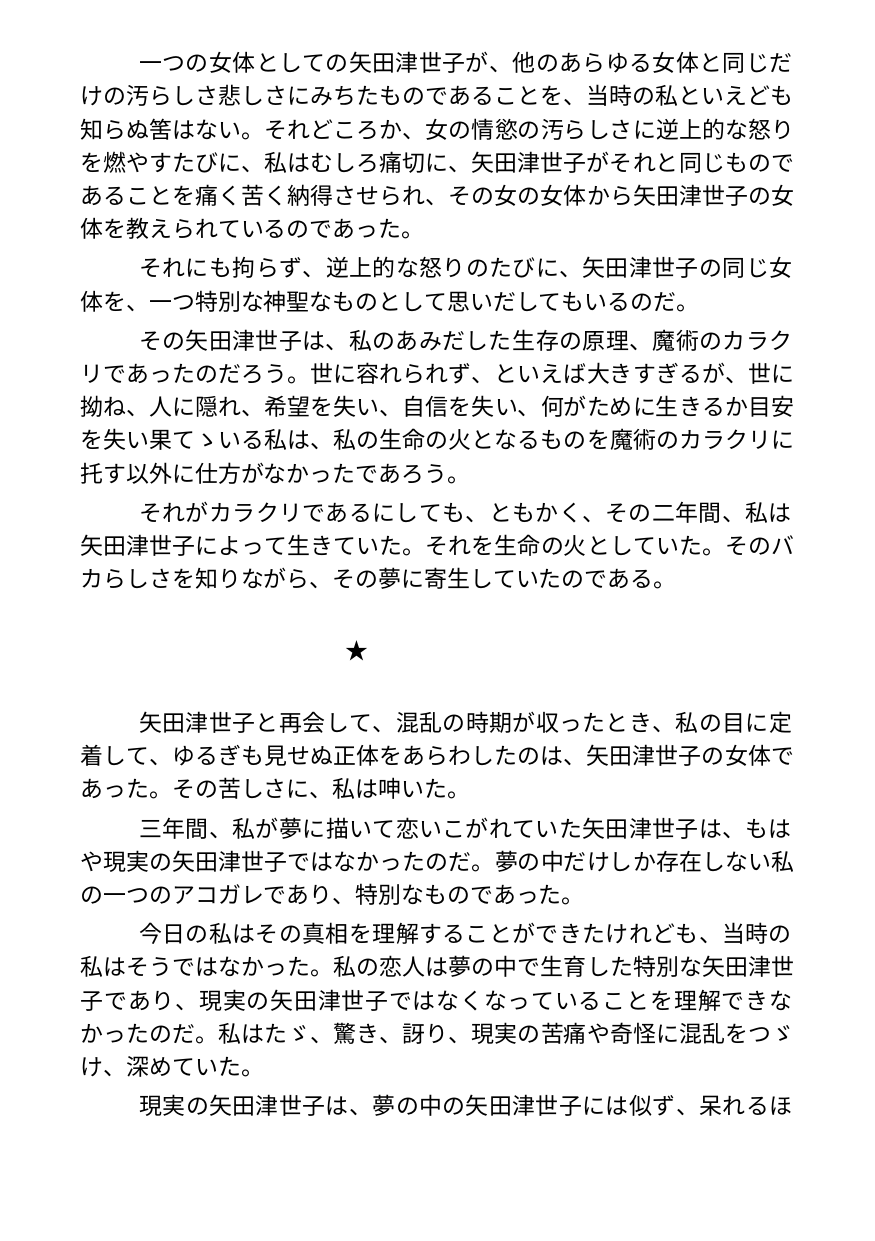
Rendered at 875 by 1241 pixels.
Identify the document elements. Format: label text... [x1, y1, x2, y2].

text 矢田津世子と再会して、混乱の時期が収ったとき、私の目に定着して、ゆるぎも見せぬ正体をあらわしたのは、矢田津世子の女体であった。その苦しさに、私は呻いた。 [80, 705, 794, 804]
text 三年間、私が夢に描いて恋いこがれていた矢田津世子は、もはや現実の矢田津世子ではなかったのだ。夢の中だけしか存在しない私の一つのアコガレであり、特別なものであった。 [80, 810, 794, 910]
text それがカラクリであるにしても、ともかく、その二年間、私は矢田津世子によって生きていた。それを生命の火としていた。そのバカらしさを知りながら、その夢に寄生していたのである。 [80, 495, 794, 594]
text それにも拘らず、逆上的な怒りのたびに、矢田津世子の同じ女体を、一つ特別な神聖なものとして思いだしてもいるのだ。 [80, 250, 794, 317]
text 現実の矢田津世子は、夢の中の矢田津世子には似ず、呆れるほ [80, 1088, 794, 1121]
text 今日の私はその真相を理解することができたけれども、当時の私はそうではなかった。私の恋人は夢の中で生育した特別な矢田津世子であり、現実の矢田津世子ではなくなっていることを理解できなかったのだ。私はたゞ、驚き、訝り、現実の苦痛や奇怪に混乱をつゞけ、深めていた。 [80, 916, 794, 1082]
text 一つの女体としての矢田津世子が、他のあらゆる女体と同じだけの汚らしさ悲しさにみちたものであることを、当時の私といえども知らぬ筈はない。それどころか、女の情慾の汚らしさに逆上的な怒りを燃やすたびに、私はむしろ痛切に、矢田津世子がそれと同じものであることを痛く苦く納得させられ、その女の女体から矢田津世子の女体を教えられているのであった。 [80, 45, 794, 244]
text ★ [80, 633, 794, 666]
text その矢田津世子は、私のあみだした生存の原理、魔術のカラクリであったのだろう。世に容れられず、といえば大きすぎるが、世に拗ね、人に隠れ、希望を失い、自信を失い、何がために生きるか目安を失い果てゝいる私は、私の生命の火となるものを魔術のカラクリに托す以外に仕方がなかったであろう。 [80, 323, 794, 489]
